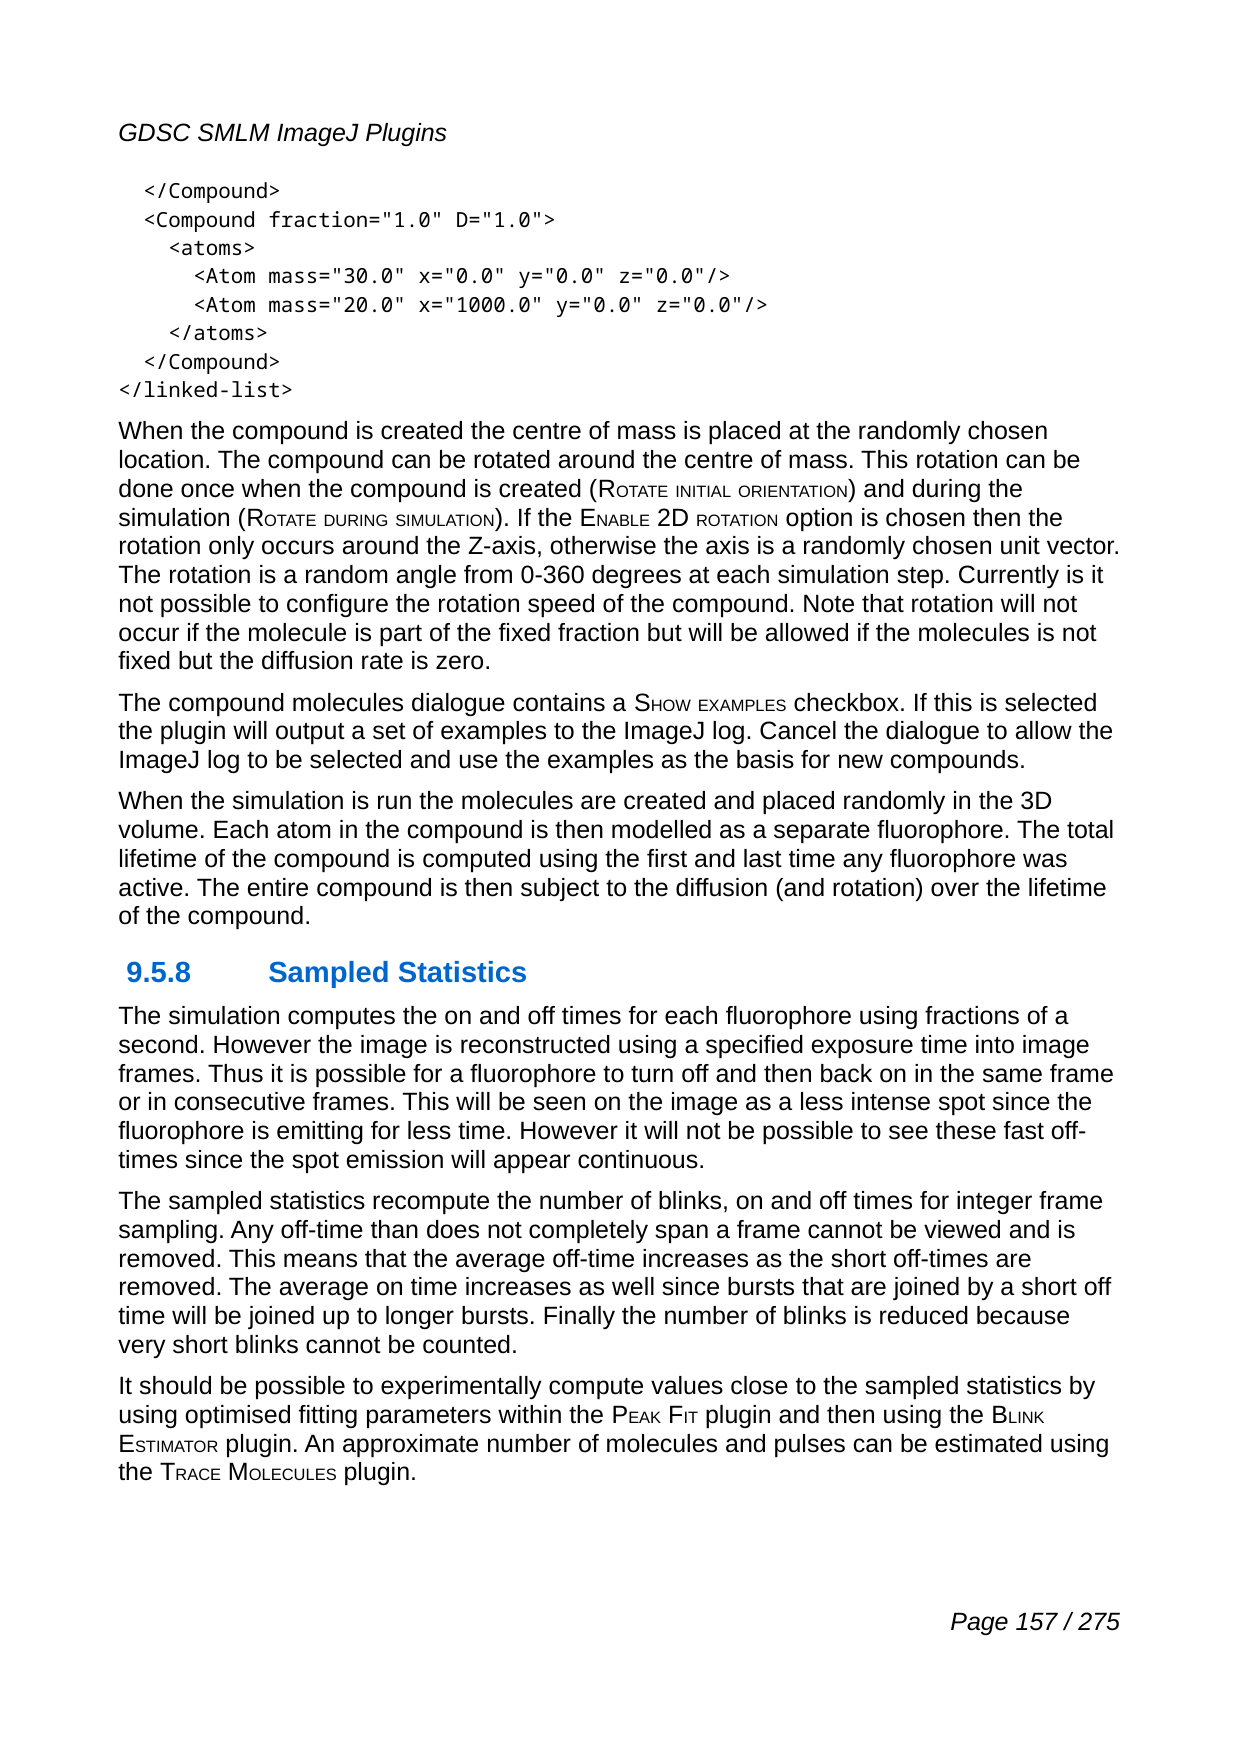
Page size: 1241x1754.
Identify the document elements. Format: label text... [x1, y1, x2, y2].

text It should be possible to experimentally compute values close to the sampled statistics by using optimised fitting parameters within the Peak Fit plugin and then using the Blink Estimator plugin. An approximate number of molecules and pulses can be estimated using the Trace Molecules plugin. [118, 1371, 1122, 1486]
text <atoms> [118, 233, 1122, 262]
text <Atom mass="20.0" x="1000.0" y="0.0" z="0.0"/> [118, 290, 1122, 318]
text <Atom mass="30.0" x="0.0" y="0.0" z="0.0"/> [118, 262, 1122, 290]
subtitle Sampled Statistics [118, 955, 1122, 989]
text </linked-list> [118, 375, 1122, 404]
text </Compound> [118, 347, 1122, 375]
text The sampled statistics recompute the number of blinks, on and off times for integer frame sampling. Any off-time than does not completely span a frame cannot be viewed and is removed. This means that the average off-time increases as the short off-times are removed. The average on time increases as well since bursts that are joined by a short off time will be joined up to longer bursts. Finally the number of blinks is reduced because very short blinks cannot be counted. [118, 1186, 1122, 1359]
text When the simulation is run the molecules are created and placed randomly in the 3D volume. Each atom in the compound is then modelled as a separate fluorophore. The total lifetime of the compound is computed using the first and last time any fluorophore was active. The entire compound is then subject to the diffusion (and rotation) over the lifetime of the compound. [118, 786, 1122, 930]
text </Compound> [118, 176, 1122, 205]
text When the compound is created the centre of mass is placed at the randomly chosen location. The compound can be rotated around the centre of mass. This rotation can be done once when the compound is created (Rotate initial orientation) and during the simulation (Rotate during simulation). If the Enable 2D rotation option is chosen then the rotation only occurs around the Z-axis, otherwise the axis is a randomly chosen unit vector. The rotation is a random angle from 0-360 degrees at each simulation step. Currently is it not possible to configure the rotation speed of the compound. Note that rotation will not occur if the molecule is part of the fixed fraction but will be allowed if the molecules is not fixed but the diffusion rate is zero. [118, 416, 1122, 675]
text The simulation computes the on and off times for each fluorophore using fractions of a second. However the image is reconstructed using a specified exposure time into image frames. Thus it is possible for a fluorophore to turn off and then back on in the same frame or in consecutive frames. This will be seen on the image as a less intense spot since the fluorophore is emitting for less time. However it will not be possible to see these fast off-times since the spot emission will appear continuous. [118, 1001, 1122, 1174]
text </atoms> [118, 318, 1122, 347]
text <Compound fraction="1.0" D="1.0"> [118, 205, 1122, 233]
text The compound molecules dialogue contains a Show examples checkbox. If this is selected the plugin will output a set of examples to the ImageJ log. Cancel the dialogue to allow the ImageJ log to be selected and use the examples as the basis for new compounds. [118, 688, 1122, 774]
